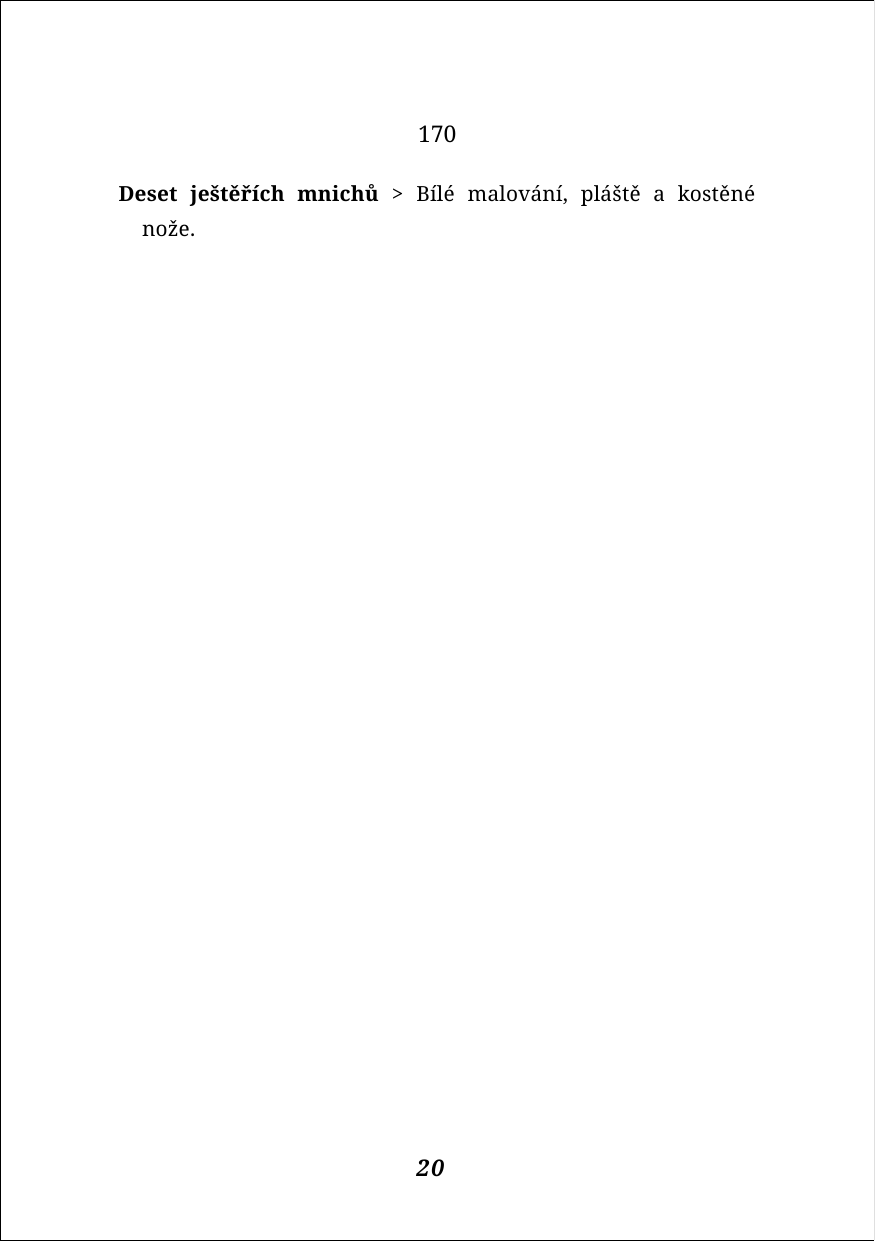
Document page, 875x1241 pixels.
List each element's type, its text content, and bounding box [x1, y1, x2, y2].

text Deset ještěřích mnichů > Bílé malování, pláště a kostěné nože. [118, 179, 756, 243]
